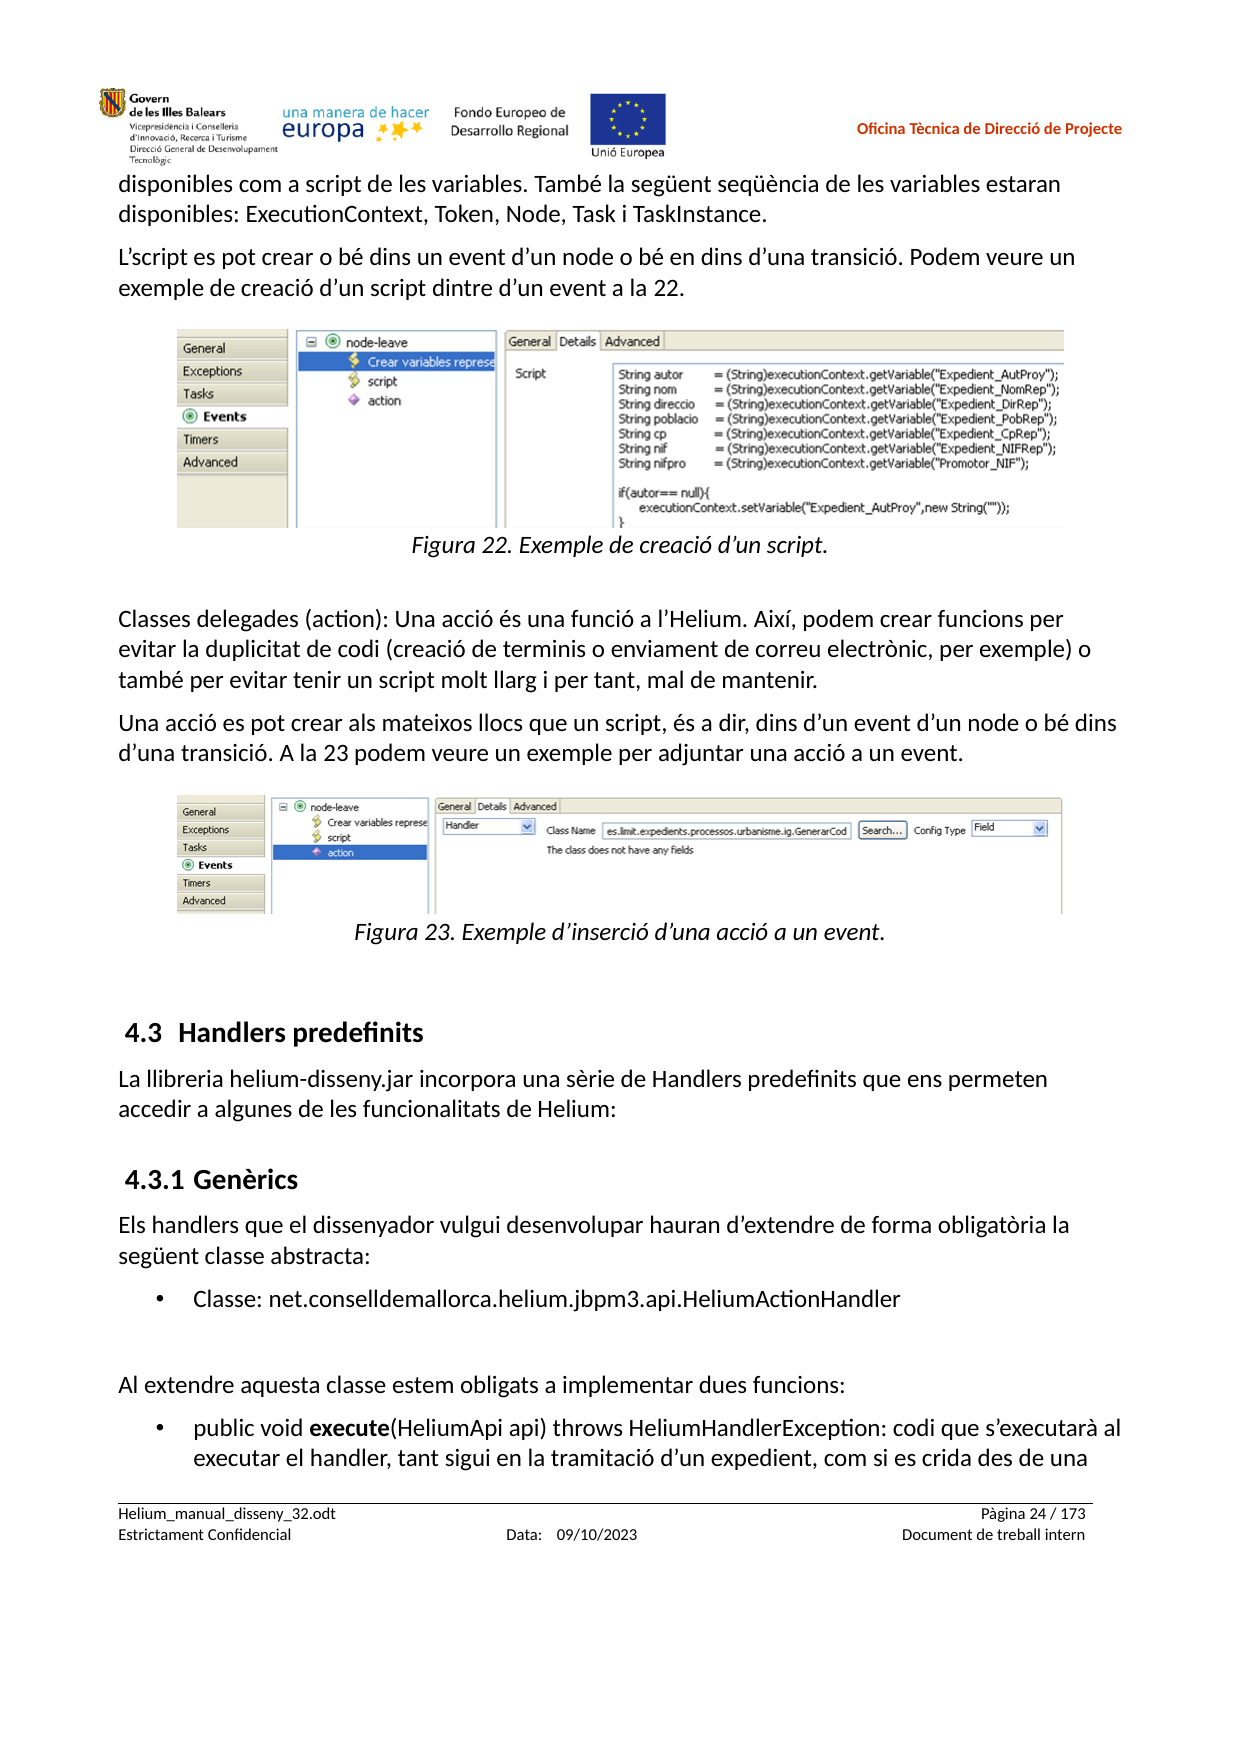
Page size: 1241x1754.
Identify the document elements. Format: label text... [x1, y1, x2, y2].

text Figura 22. Exemple de creació d’un script. [175, 530, 1065, 560]
text La llibreria helium-disseny.jar incorpora una sèrie de Handlers predefinits que ens permeten accedir a algunes de les funcionalitats de Helium: [118, 1063, 1122, 1124]
list Classe: net.conselldemallorca.helium.jbpm3.api.HeliumActionHandler [156, 1283, 1122, 1313]
text Una acció es pot crear als mateixos llocs que un script, és a dir, dins d’un event d’un node o bé dins d’una transició. A la 23 podem veure un exemple per adjuntar una acció a un event. [118, 707, 1122, 768]
text Els handlers que el dissenyador vulgui desenvolupar hauran d’extendre de forma obligatòria la següent classe abstracta: [118, 1209, 1122, 1270]
list public void execute(HeliumApi api) throws HeliumHandlerException: codi que s’executarà al executar el handler, tant sigui en la tramitació d’un expedient, com si es crida des de una [156, 1412, 1122, 1473]
text Figura 23. Exemple d’inserció d’una acció a un event. [175, 916, 1065, 947]
picture [99, 87, 668, 166]
text disponibles com a script de les variables. També la següent seqüència de les variables estaran disponibles: ExecutionContext, Token, Node, Task i TaskInstance. [118, 168, 1122, 229]
text L’script es pot crear o bé dins un event d’un node o bé en dins d’una transició. Podem veure un exemple de creació d’un script dintre d’un event a la 22. [118, 241, 1122, 302]
subtitle Genèrics [118, 1161, 1122, 1197]
picture [175, 793, 1065, 916]
text Al extendre aquesta classe estem obligats a implementar dues funcions: [118, 1369, 1122, 1399]
picture [175, 327, 1065, 530]
subtitle Handlers predefinits [118, 1014, 1122, 1050]
text Classes delegades (action): Una acció és una funció a l’Helium. Així, podem crear funcions per evitar la duplicitat de codi (creació de terminis o enviament de correu electrònic, per exemple) o també per evitar tenir un script molt llarg i per tant, mal de mantenir. [118, 603, 1122, 694]
